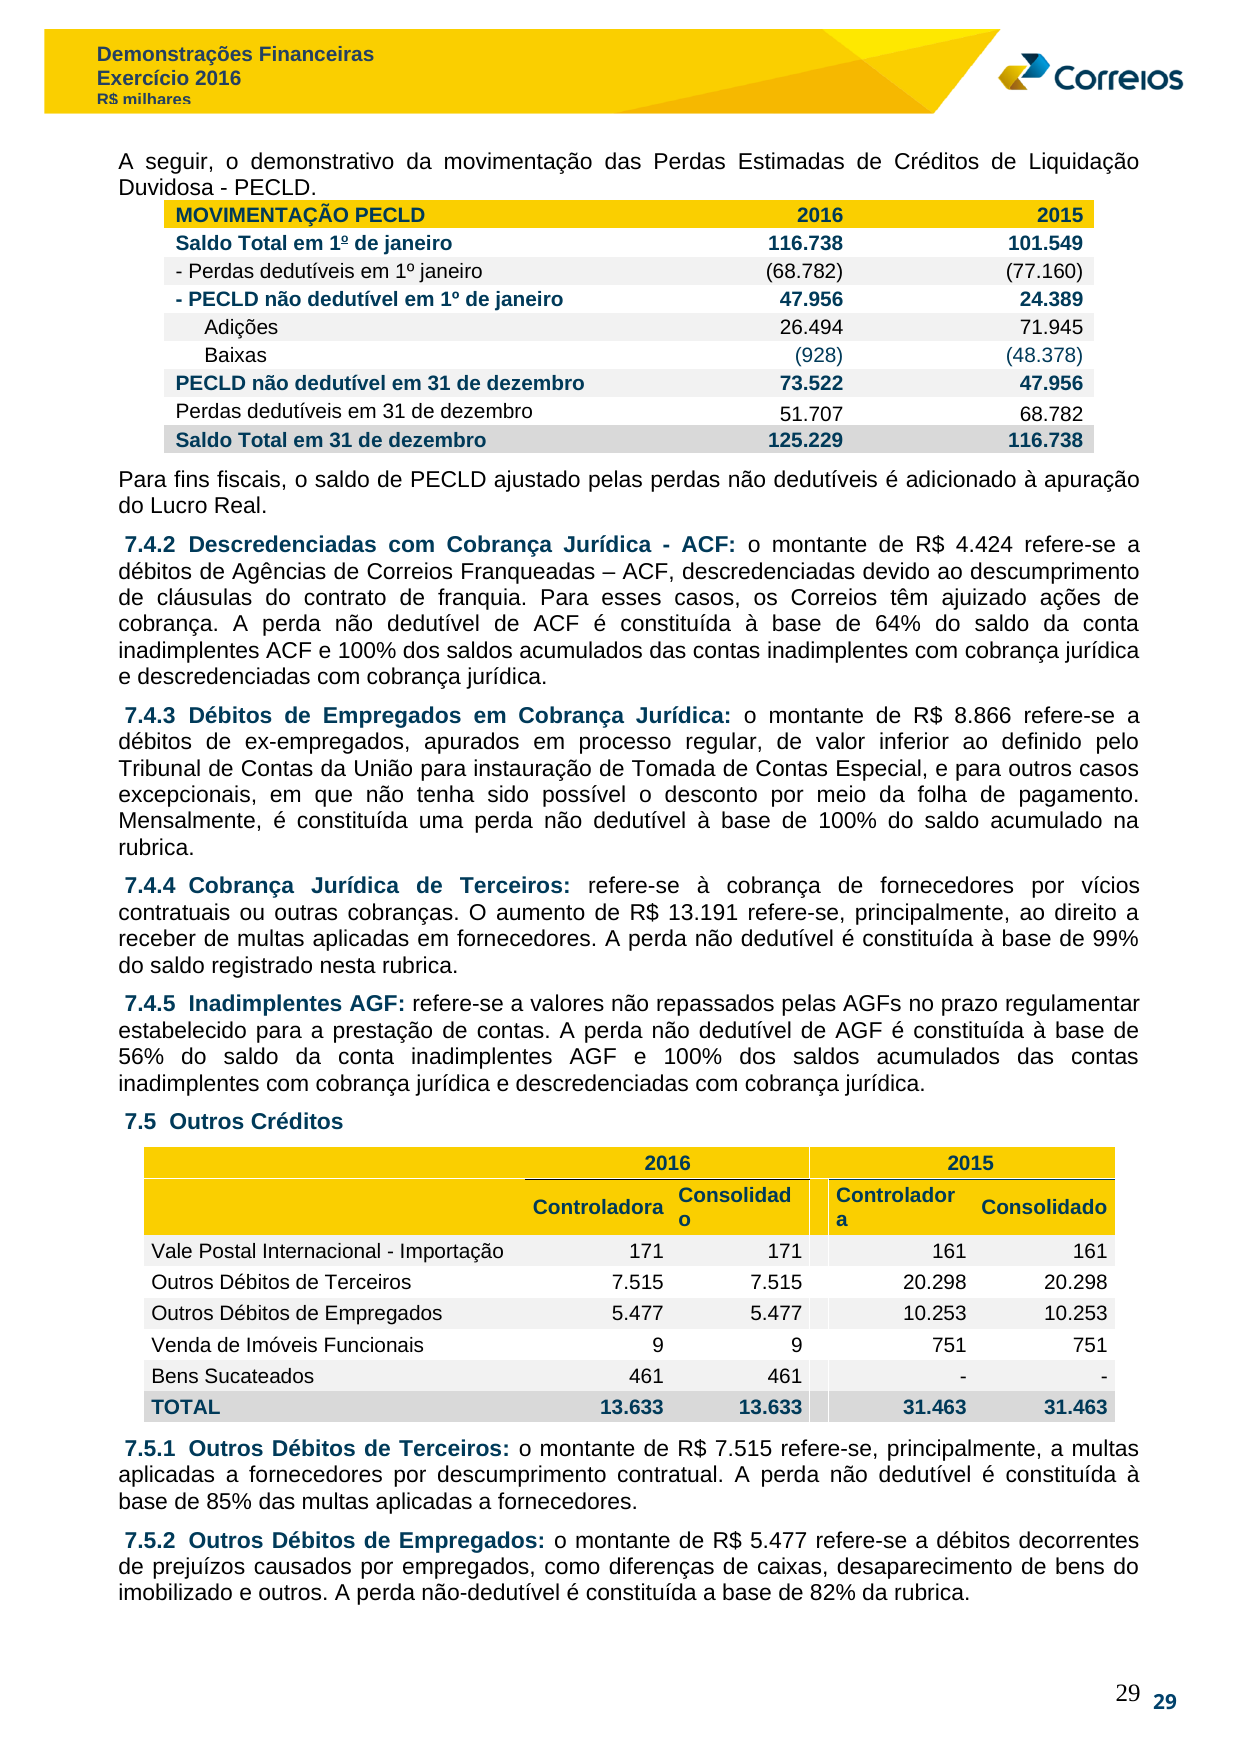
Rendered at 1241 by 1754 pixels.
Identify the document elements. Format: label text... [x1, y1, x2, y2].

table_cell (48.378) [854, 341, 1094, 369]
table_cell Consolidado [974, 1180, 1115, 1235]
table_header [810, 1147, 826, 1178]
table_cell 9 [525, 1329, 671, 1360]
table_cell 461 [525, 1360, 671, 1391]
table_cell Controladora [525, 1180, 671, 1235]
table_cell 171 [671, 1235, 809, 1266]
table_cell [144, 1179, 525, 1235]
table_cell - PECLD não dedutível em 1º de janeiro [164, 285, 614, 313]
table_cell PECLD não dedutível em 31 de dezembro [164, 369, 614, 397]
table_cell - [829, 1360, 974, 1391]
table_cell [810, 1266, 828, 1297]
table_header 2015 [854, 200, 1094, 228]
table_cell 73.522 [614, 369, 854, 397]
subtitle Outros Débitos de Empregados: o montante de R$ 5.477 refere-se a débitos decorrentes de prejuízos causados por empregados, como diferenças de caixas, desaparecimento de bens do imobilizado e outros. A perda não-dedutível é constituída a base de 82% da rubrica. [118, 1527, 1140, 1606]
table_cell (68.782) [614, 257, 854, 285]
subtitle Inadimplentes AGF: refere-se a valores não repassados pelas AGFs no prazo regulamentar estabelecido para a prestação de contas. A perda não dedutível de AGF é constituída à base de 56% do saldo da conta inadimplentes AGF e 100% dos saldos acumulados das contas inadimplentes com cobrança jurídica e descredenciadas com cobrança jurídica. [118, 990, 1140, 1096]
table_cell 751 [974, 1329, 1115, 1360]
text Demonstrações Financeiras [97, 42, 587, 66]
table_cell [810, 1360, 828, 1391]
table_cell [810, 1298, 828, 1329]
table_cell 51.707 [614, 397, 854, 425]
table_cell 9 [671, 1329, 809, 1360]
table_cell 5.477 [671, 1298, 809, 1329]
table_header MOVIMENTAÇÃO PECLD [164, 200, 614, 228]
table_cell [810, 1391, 828, 1422]
picture [44, 29, 1210, 114]
table_cell 26.494 [614, 313, 854, 341]
table_cell Controladora [829, 1180, 974, 1235]
table_cell 31.463 [829, 1391, 974, 1422]
table_header 2016 [525, 1147, 809, 1178]
table_cell Vale Postal Internacional - Importação [144, 1235, 525, 1266]
table_cell 116.738 [614, 229, 854, 257]
table_cell Outros Débitos de Empregados [144, 1298, 525, 1329]
table_cell Consolidado [671, 1180, 809, 1235]
table_cell 10.253 [829, 1298, 974, 1329]
table_cell 10.253 [974, 1298, 1115, 1329]
table_cell 68.782 [854, 397, 1094, 425]
table_cell 161 [829, 1235, 974, 1266]
table_cell Venda de Imóveis Funcionais [144, 1329, 525, 1360]
table_cell 171 [525, 1235, 671, 1266]
table_cell TOTAL [144, 1391, 525, 1422]
table_cell 161 [974, 1235, 1115, 1266]
table_cell 5.477 [525, 1298, 671, 1329]
subtitle Descredenciadas com Cobrança Jurídica - ACF: o montante de R$ 4.424 refere-se a débitos de Agências de Correios Franqueadas – ACF, descredenciadas devido ao descumprimento de cláusulas do contrato de franquia. Para esses casos, os Correios têm ajuizado ações de cobrança. A perda não dedutível de ACF é constituída à base de 64% do saldo da conta inadimplentes ACF e 100% dos saldos acumulados das contas inadimplentes com cobrança jurídica e descredenciadas com cobrança jurídica. [118, 531, 1140, 689]
table_cell Saldo Total em 31 de dezembro [164, 425, 614, 453]
table_cell [810, 1235, 828, 1266]
table_cell Bens Sucateados [144, 1360, 525, 1391]
table_cell 31.463 [974, 1391, 1115, 1422]
table_cell 125.229 [614, 425, 854, 453]
table_cell 47.956 [614, 285, 854, 313]
table_header 2016 [614, 200, 854, 228]
subtitle Outros Débitos de Terceiros: o montante de R$ 7.515 refere-se, principalmente, a multas aplicadas a fornecedores por descumprimento contratual. A perda não dedutível é constituída à base de 85% das multas aplicadas a fornecedores. [118, 1435, 1140, 1514]
text Exercício 2016 [97, 66, 587, 90]
table_cell 24.389 [854, 285, 1094, 313]
table_cell 20.298 [829, 1266, 974, 1297]
table_cell - Perdas dedutíveis em 1º janeiro [164, 257, 614, 285]
table_cell [810, 1179, 828, 1235]
table_cell 20.298 [974, 1266, 1115, 1297]
table_cell 13.633 [525, 1391, 671, 1422]
table_header 2015 [826, 1147, 1115, 1178]
table_cell Outros Débitos de Terceiros [144, 1266, 525, 1297]
text R$ milhares [97, 90, 587, 104]
table_cell Perdas dedutíveis em 31 de dezembro [164, 397, 614, 425]
table_cell 461 [671, 1360, 809, 1391]
table_cell 7.515 [671, 1266, 809, 1297]
subtitle Débitos de Empregados em Cobrança Jurídica: o montante de R$ 8.866 refere-se a débitos de ex-empregados, apurados em processo regular, de valor inferior ao definido pelo Tribunal de Contas da União para instauração de Tomada de Contas Especial, e para outros casos excepcionais, em que não tenha sido possível o desconto por meio da folha de pagamento. Mensalmente, é constituída uma perda não dedutível à base de 100% do saldo acumulado na rubrica. [118, 702, 1140, 860]
table_cell Adições [164, 313, 614, 341]
table_cell 13.633 [671, 1391, 809, 1422]
text Para fins fiscais, o saldo de PECLD ajustado pelas perdas não dedutíveis é adicionado à apuração do Lucro Real. [118, 466, 1140, 519]
subtitle Cobrança Jurídica de Terceiros: refere-se à cobrança de fornecedores por vícios contratuais ou outras cobranças. O aumento de R$ 13.191 refere-se, principalmente, ao direito a receber de multas aplicadas em fornecedores. A perda não dedutível é constituída à base de 99% do saldo registrado nesta rubrica. [118, 872, 1140, 978]
table_cell 751 [829, 1329, 974, 1360]
table_cell 7.515 [525, 1266, 671, 1297]
table_header [144, 1147, 525, 1178]
table_cell 101.549 [854, 229, 1094, 257]
text A seguir, o demonstrativo da movimentação das Perdas Estimadas de Créditos de Liquidação Duvidosa - PECLD. [118, 148, 1140, 200]
table_cell (928) [614, 341, 854, 369]
table_cell 116.738 [854, 425, 1094, 453]
subtitle Outros Créditos [118, 1108, 1140, 1135]
table_cell Baixas [164, 341, 614, 369]
table_cell Saldo Total em 1o de janeiro [164, 229, 614, 257]
table_cell (77.160) [854, 257, 1094, 285]
table_cell 71.945 [854, 313, 1094, 341]
table_cell [810, 1329, 828, 1360]
table_cell 47.956 [854, 369, 1094, 397]
table_cell - [974, 1360, 1115, 1391]
